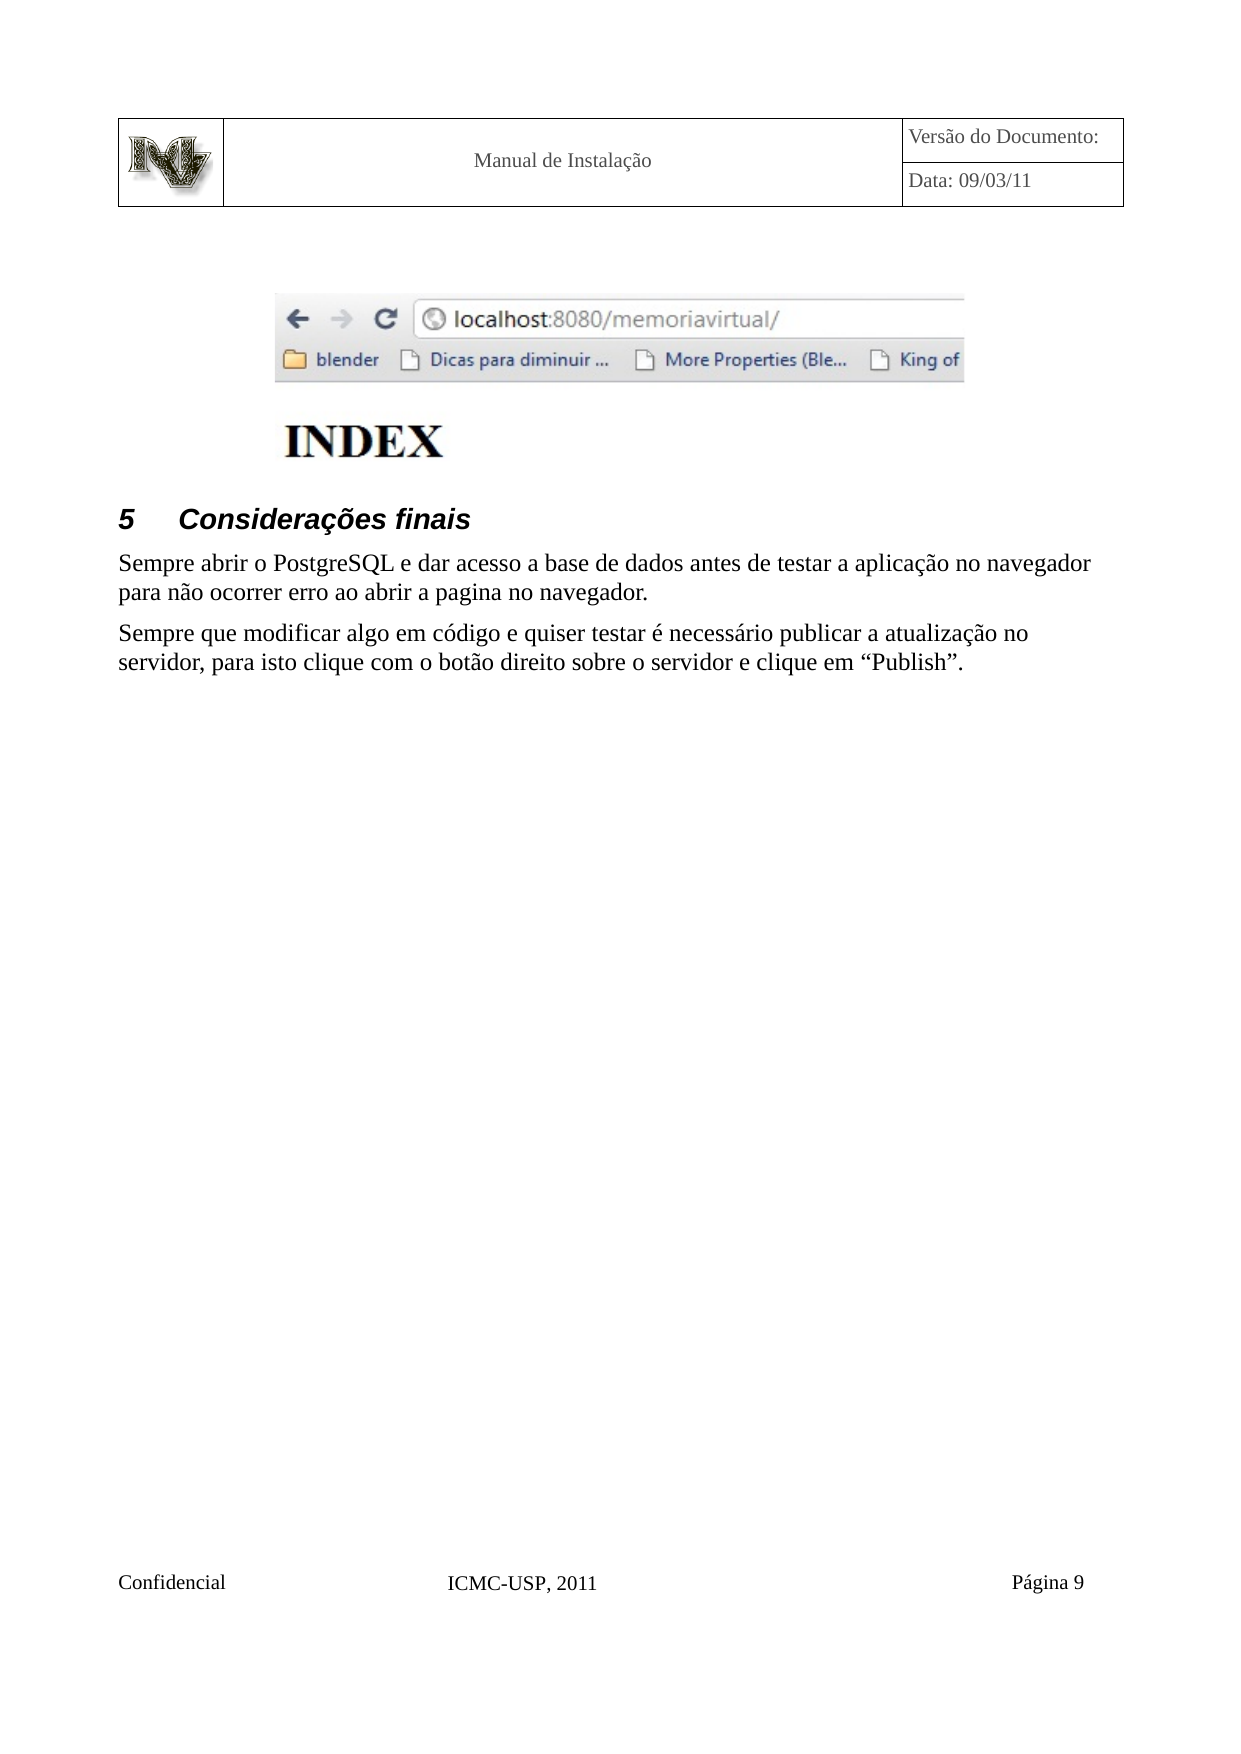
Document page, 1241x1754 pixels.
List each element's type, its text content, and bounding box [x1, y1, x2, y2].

picture [274, 293, 966, 502]
text Sempre abrir o PostgreSQL e dar acesso a base de dados antes de testar a aplicação no navegador para não ocorrer erro ao abrir a pagina no navegador. [118, 548, 1122, 606]
text Sempre que modificar algo em código e quiser testar é necessário publicar a atualização no servidor, para isto clique com o botão direito sobre o servidor e clique em “Publish”. [118, 618, 1122, 676]
picture [123, 125, 214, 200]
subtitle Considerações finais [118, 502, 1122, 536]
